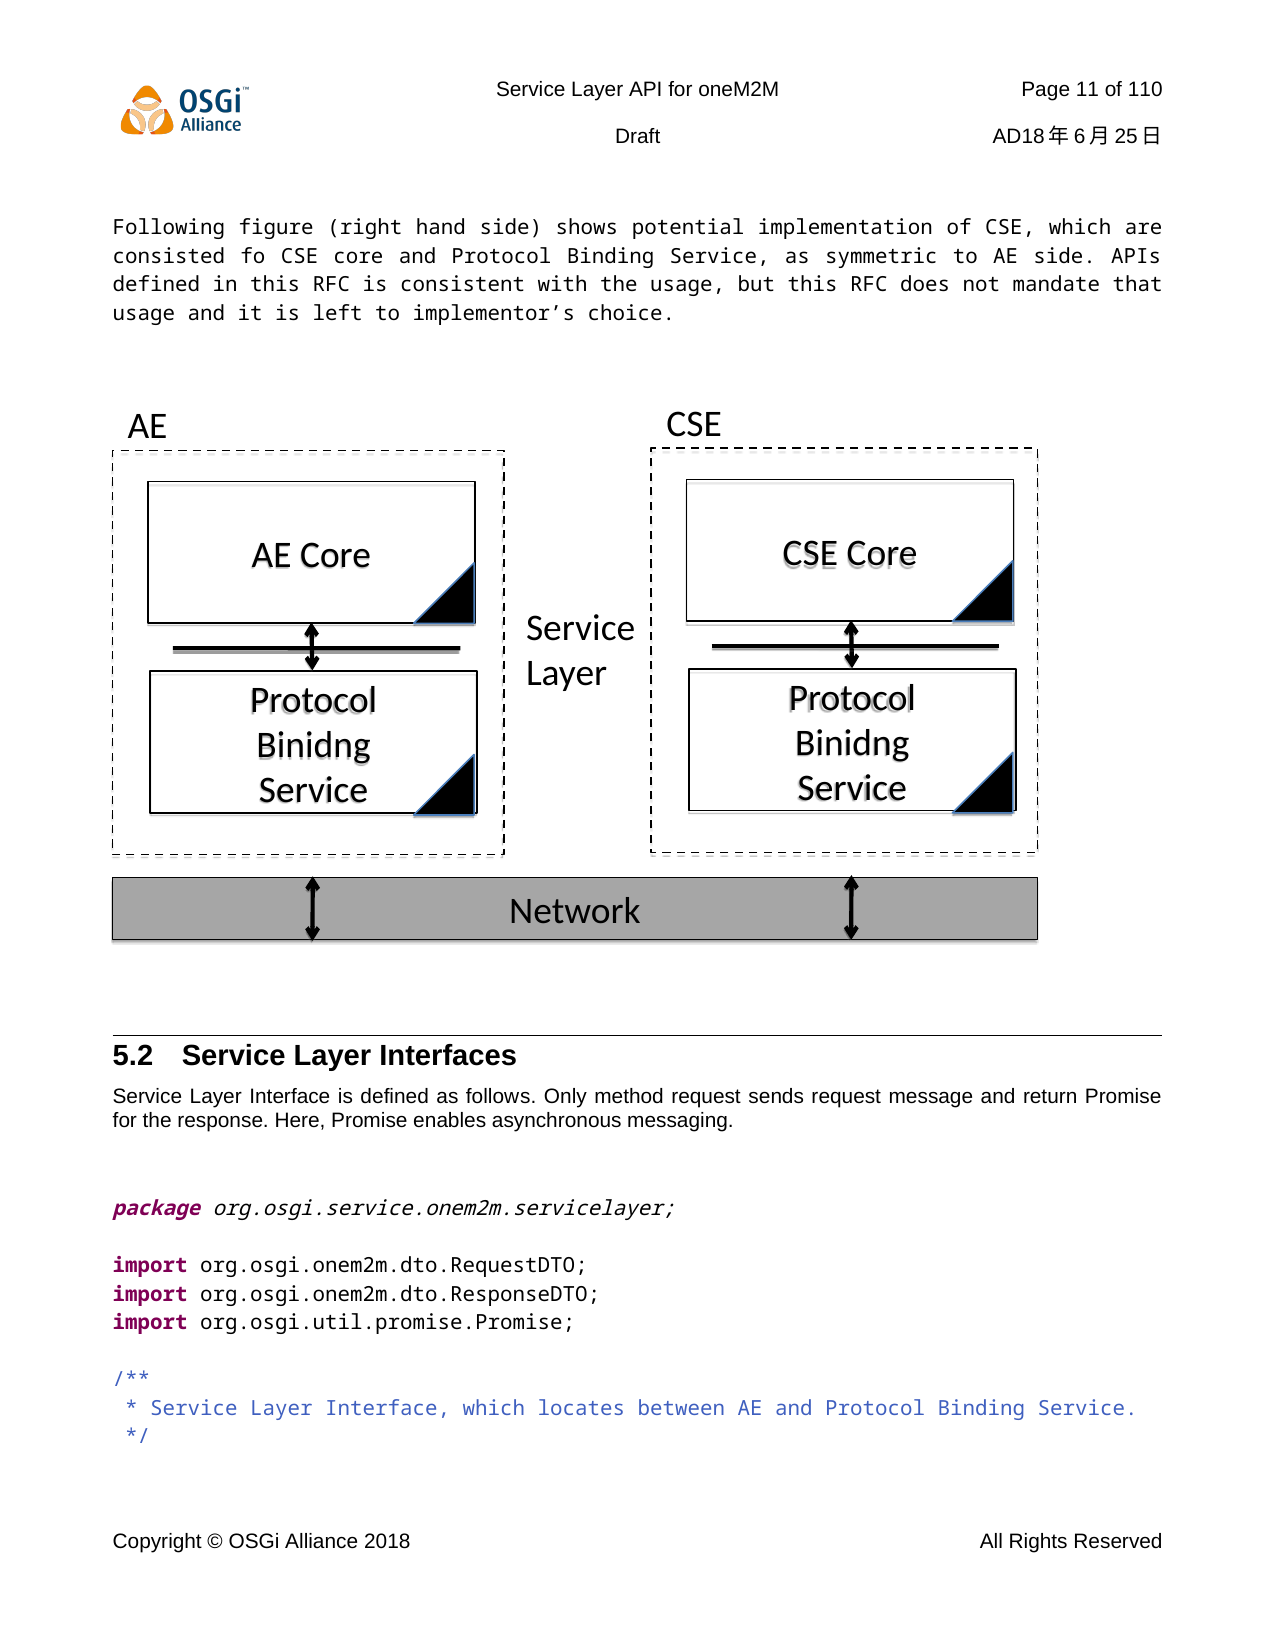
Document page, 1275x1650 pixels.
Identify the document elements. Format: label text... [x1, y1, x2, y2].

text */ [112, 1421, 1162, 1449]
text import org.osgi.onem2m.dto.ResponseDTO; [112, 1279, 1162, 1307]
picture [113, 78, 257, 142]
text /** [112, 1364, 1162, 1393]
text Service Layer Interface is defined as follows. Only method request sends request message and return Promise for the response. Here, Promise enables asynchronous messaging. [112, 1084, 1162, 1132]
subtitle Service Layer Interfaces [112, 1036, 1162, 1072]
text Following figure (right hand side) shows potential implementation of CSE, which are consisted fo CSE core and Protocol Binding Service, as symmetric to AE side. APIs defined in this RFC is consistent with the usage, but this RFC does not mandate that usage and it is left to implementor’s choice. [112, 212, 1162, 326]
text * Service Layer Interface, which locates between AE and Protocol Binding Service. [112, 1393, 1162, 1421]
text package org.osgi.service.onem2m.servicelayer; [112, 1193, 1162, 1222]
text import org.osgi.util.promise.Promise; [112, 1307, 1162, 1336]
text import org.osgi.onem2m.dto.RequestDTO; [112, 1250, 1162, 1279]
